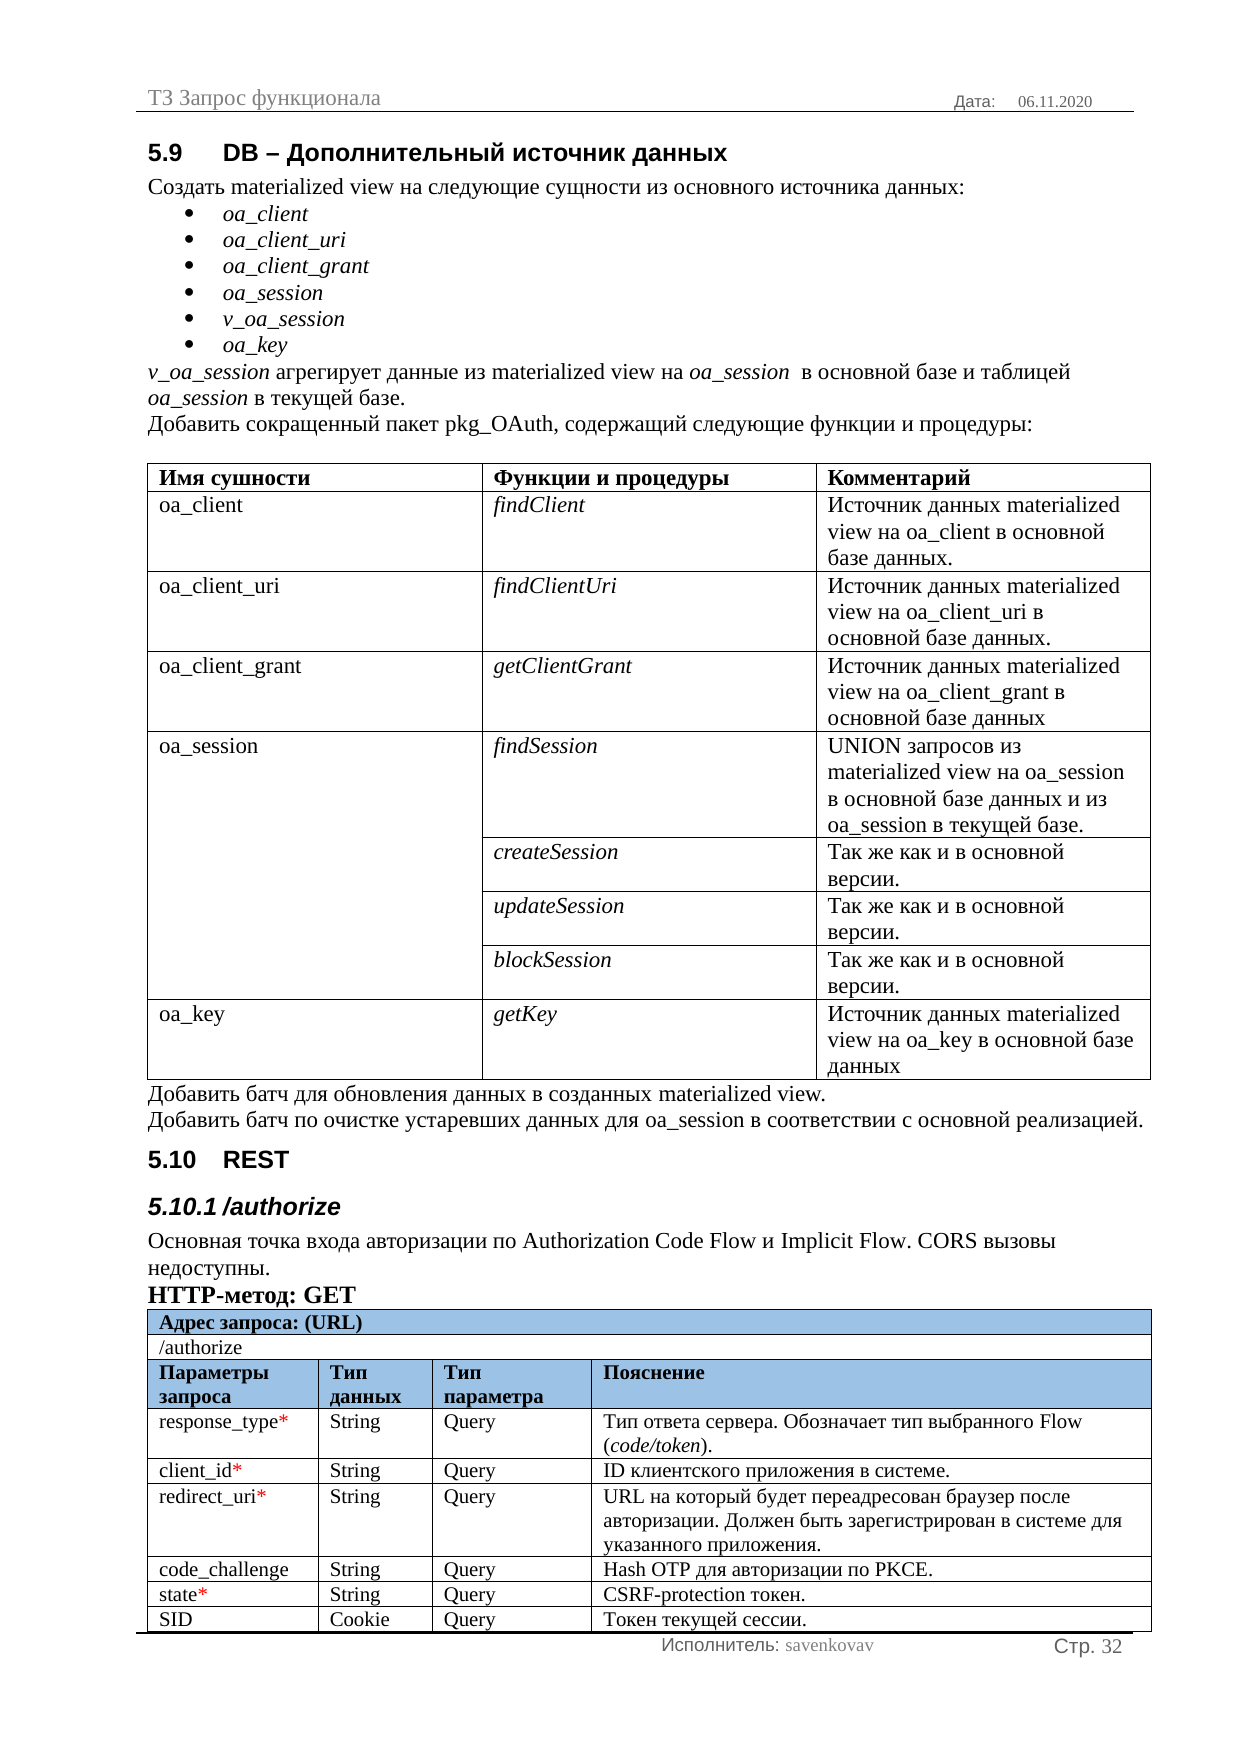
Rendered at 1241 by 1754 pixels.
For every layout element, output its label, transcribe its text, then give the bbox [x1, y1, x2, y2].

table_cell String [319, 1459, 432, 1482]
table_header Комментарий [817, 464, 1150, 491]
table_cell createSession [483, 838, 816, 891]
table_cell ID клиентского приложения в системе. [592, 1459, 1151, 1482]
text HTTP-метод: GET [148, 1280, 1152, 1309]
table_cell Источник данных materialized view на oa_key в основной базе данных [817, 1000, 1150, 1079]
table_cell Тип параметра [433, 1360, 591, 1408]
table_cell blockSession [483, 946, 816, 998]
table_cell Пояснение [592, 1360, 1151, 1408]
table_cell updateSession [483, 892, 816, 945]
list oa_client_uri [185, 226, 1152, 252]
table_cell client_id* [148, 1459, 318, 1482]
table_cell Тип ответа сервера. Обозначает тип выбранного Flow (code/token). [592, 1409, 1151, 1457]
table_header Имя сушности [148, 464, 482, 491]
subtitle REST [148, 1145, 1152, 1174]
text Добавить сокращенный пакет pkg_OAuth, содержащий следующие функции и процедуры: [148, 410, 1152, 437]
text Добавить батч для обновления данных в созданных materialized view. [148, 1080, 1152, 1106]
table_cell Источник данных materialized view на oa_client в основной базе данных. [817, 492, 1150, 571]
text Основная точка входа авторизации по Authorization Code Flow и Implicit Flow. CORS вызовы недоступны. [148, 1227, 1152, 1280]
table_cell code_challenge [148, 1557, 318, 1581]
table_cell findSession [483, 732, 816, 837]
table_cell /authorize [148, 1335, 1151, 1359]
table_cell Hash OTP для авторизации по PKCE. [592, 1557, 1151, 1581]
table_cell UNION запросов из materialized view на oa_session в основной базе данных и из oa_session в текущей базе. [817, 732, 1150, 837]
table_cell Источник данных materialized view на oa_client_uri в основной базе данных. [817, 572, 1150, 651]
list oa_client [185, 199, 1152, 226]
table_cell Параметры запроса [148, 1360, 318, 1408]
table_cell Query [433, 1409, 591, 1457]
table_cell findClientUri [483, 572, 816, 651]
table_cell Query [433, 1484, 591, 1556]
list oa_key [185, 331, 1152, 358]
table_cell Cookie [319, 1607, 432, 1631]
table_cell CSRF-protection токен. [592, 1582, 1151, 1606]
table_cell oa_client_uri [148, 572, 482, 651]
table_cell Так же как и в основной версии. [817, 892, 1150, 945]
list oa_client_grant [185, 252, 1152, 279]
table_cell Query [433, 1607, 591, 1631]
table_cell redirect_uri* [148, 1484, 318, 1556]
table_cell getClientGrant [483, 652, 816, 731]
table_cell oa_client [148, 492, 482, 571]
table_cell getKey [483, 1000, 816, 1079]
table_cell Источник данных materialized view на oa_client_grant в основной базе данных [817, 652, 1150, 731]
table_cell URL на который будет переадресован браузер после авторизации. Должен быть зарегистрирован в системе для указанного приложения. [592, 1484, 1151, 1556]
table_cell Токен текущей сессии. [592, 1607, 1151, 1631]
table_cell Тип данных [319, 1360, 432, 1408]
text Добавить батч по очистке устаревших данных для oa_session в соответствии с основной реализацией. [148, 1106, 1152, 1132]
table_cell Query [433, 1459, 591, 1482]
table_cell oa_client_grant [148, 652, 482, 731]
table_cell String [319, 1409, 432, 1457]
table_cell state* [148, 1582, 318, 1606]
table_cell SID [148, 1607, 318, 1631]
subtitle DB – Дополнительный источник данных [148, 138, 1152, 167]
list oa_session [185, 279, 1152, 305]
table_cell response_type* [148, 1409, 318, 1457]
table_cell String [319, 1557, 432, 1581]
table_cell oa_session [148, 732, 482, 998]
table_cell Так же как и в основной версии. [817, 946, 1150, 998]
text v_oa_session агрегирует данные из materialized view на oa_session в основной базе и таблицей oa_session в текущей базе. [148, 358, 1152, 410]
table_cell Так же как и в основной версии. [817, 838, 1150, 891]
subtitle /authorize [148, 1192, 1152, 1221]
table_cell findClient [483, 492, 816, 571]
table_cell String [319, 1484, 432, 1556]
list v_oa_session [185, 305, 1152, 331]
table_cell String [319, 1582, 432, 1606]
table_cell oa_key [148, 1000, 482, 1079]
table_cell Query [433, 1582, 591, 1606]
table_header Адрес запроcа: (URL) [148, 1310, 1151, 1334]
text Создать materialized view на следующие сущности из основного источника данных: [148, 173, 1152, 199]
table_header Функции и процедуры [483, 464, 816, 491]
table_cell Query [433, 1557, 591, 1581]
